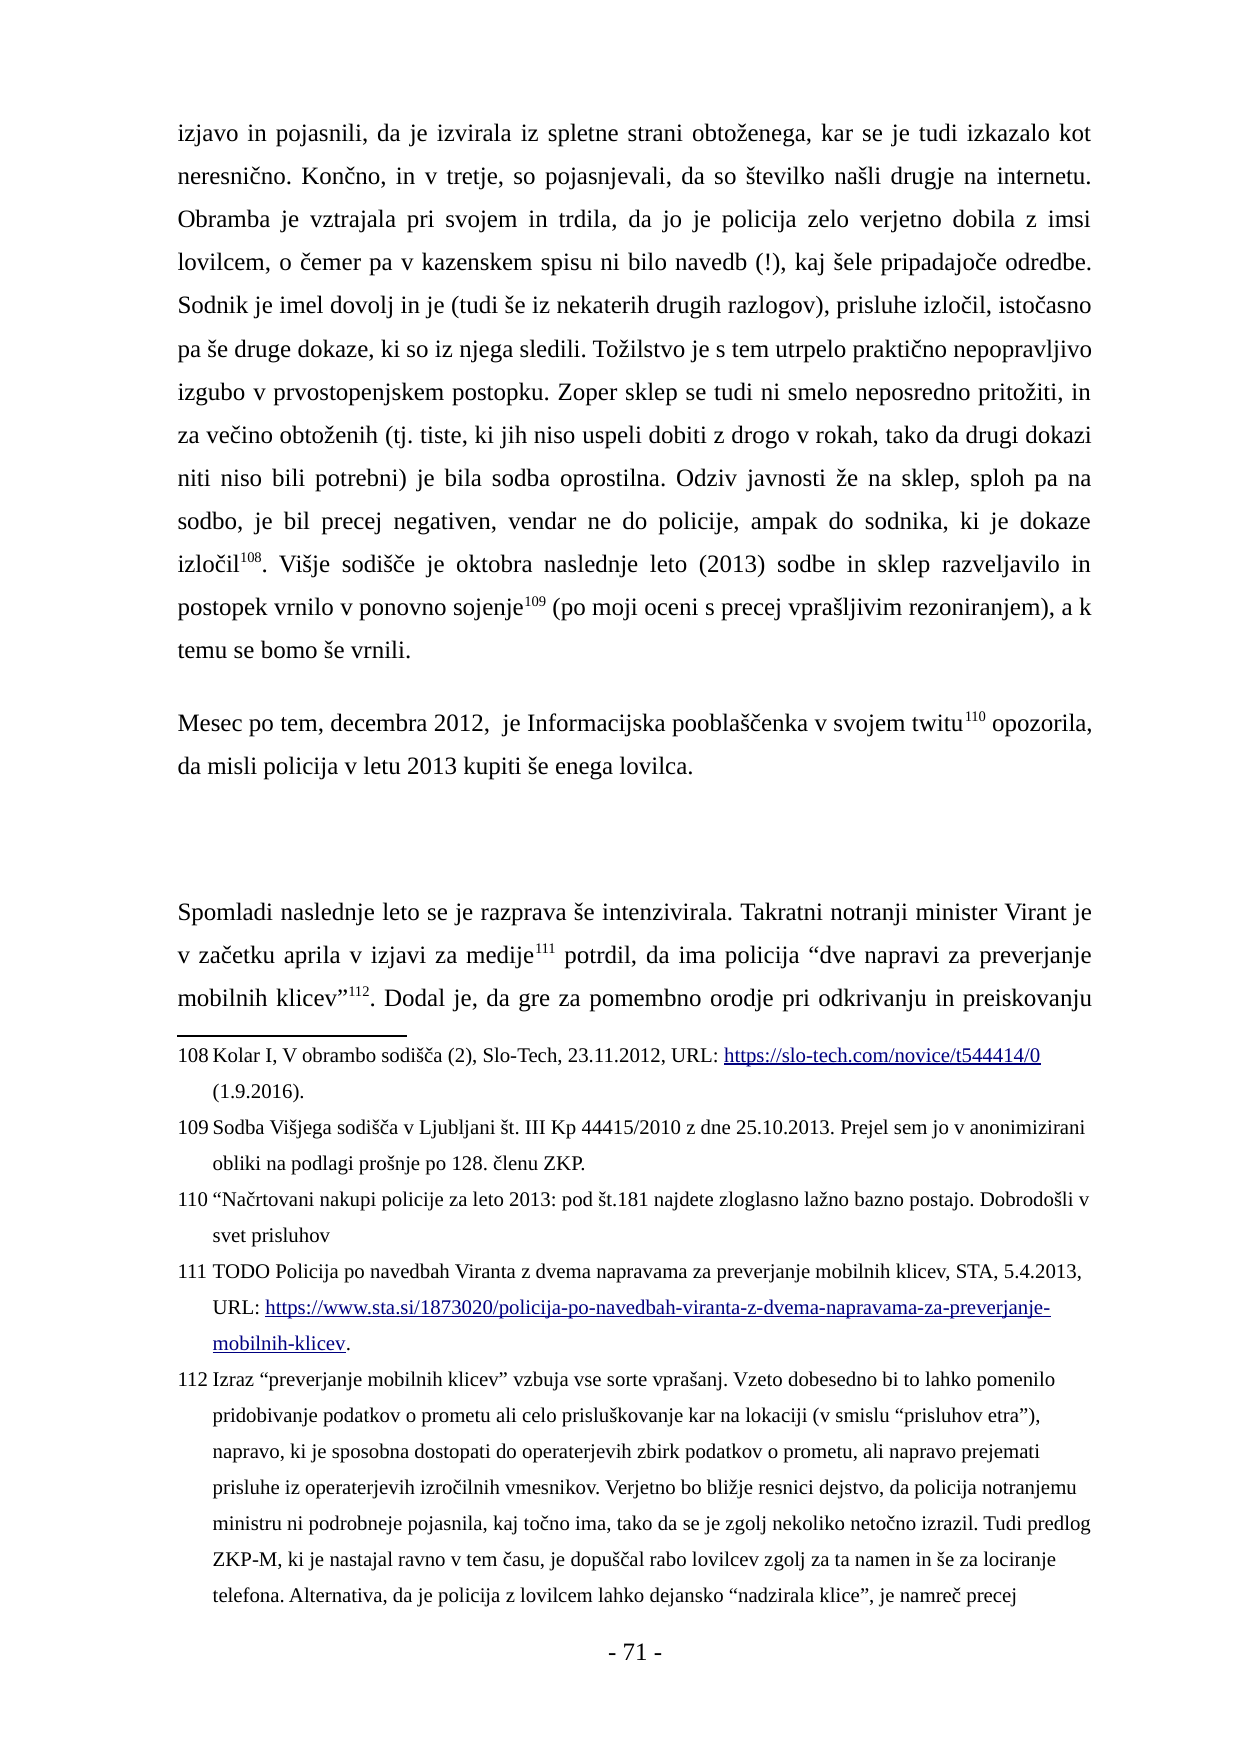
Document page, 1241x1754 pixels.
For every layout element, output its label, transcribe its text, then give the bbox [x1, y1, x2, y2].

text Kolar I, V obrambo sodišča (2), Slo-Tech, 23.11.2012, URL: https://slo-tech.com/novice/t544414/0 (1.9.2016). [177, 1042, 1093, 1103]
text Spomladi naslednje leto se je razprava še intenzivirala. Takratni notranji minister Virant je v začetku aprila v izjavi za medije potrdil, da ima policija “dve napravi za preverjanje mobilnih klicev”. Dodal je, da gre za pomembno orodje pri odkrivanju in preiskovanju [177, 897, 1093, 1012]
text Izraz “preverjanje mobilnih klicev” vzbuja vse sorte vprašanj. Vzeto dobesedno bi to lahko pomenilo pridobivanje podatkov o prometu ali celo prisluškovanje kar na lokaciji (v smislu “prisluhov etra”), napravo, ki je sposobna dostopati do operaterjevih zbirk podatkov o prometu, ali napravo prejemati prisluhe iz operaterjevih izročilnih vmesnikov. Verjetno bo bližje resnici dejstvo, da policija notranjemu ministru ni podrobneje pojasnila, kaj točno ima, tako da se je zgolj nekoliko netočno izrazil. Tudi predlog ZKP-M, ki je nastajal ravno v tem času, je dopuščal rabo lovilcev zgolj za ta namen in še za lociranje telefona. Alternativa, da je policija z lovilcem lahko dejansko “nadzirala klice”, je namreč precej [177, 1367, 1093, 1607]
text izjavo in pojasnili, da je izvirala iz spletne strani obtoženega, kar se je tudi izkazalo kot neresnično. Končno, in v tretje, so pojasnjevali, da so številko našli drugje na internetu. Obramba je vztrajala pri svojem in trdila, da jo je policija zelo verjetno dobila z imsi lovilcem, o čemer pa v kazenskem spisu ni bilo navedb (!), kaj šele pripadajoče odredbe. Sodnik je imel dovolj in je (tudi še iz nekaterih drugih razlogov), prisluhe izločil, istočasno pa še druge dokaze, ki so iz njega sledili. Tožilstvo je s tem utrpelo praktično nepopravljivo izgubo v prvostopenjskem postopku. Zoper sklep se tudi ni smelo neposredno pritožiti, in za večino obtoženih (tj. tiste, ki jih niso uspeli dobiti z drogo v rokah, tako da drugi dokazi niti niso bili potrebni) je bila sodba oprostilna. Odziv javnosti že na sklep, sploh pa na sodbo, je bil precej negativen, vendar ne do policije, ampak do sodnika, ki je dokaze izločil. Višje sodišče je oktobra naslednje leto (2013) sodbe in sklep razveljavilo in postopek vrnilo v ponovno sojenje (po moji oceni s precej vprašljivim rezoniranjem), a k temu se bomo še vrnili. [177, 118, 1093, 664]
text TODO Policija po navedbah Viranta z dvema napravama za preverjanje mobilnih klicev, STA, 5.4.2013, URL: https://www.sta.si/1873020/policija-po-navedbah-viranta-z-dvema-napravama-za-preverjanje-mobilnih-klicev. [177, 1259, 1093, 1355]
text Sodba Višjega sodišča v Ljubljani št. III Kp 44415/2010 z dne 25.10.2013. Prejel sem jo v anonimizirani obliki na podlagi prošnje po 128. členu ZKP. [177, 1114, 1093, 1175]
text “Načrtovani nakupi policije za leto 2013: pod št.181 najdete zloglasno lažno bazno postajo. Dobrodošli v svet prisluhov [177, 1187, 1093, 1247]
text Mesec po tem, decembra 2012, je Informacijska pooblaščenka v svojem twitu opozorila, da misli policija v letu 2013 kupiti še enega lovilca. [177, 708, 1093, 780]
